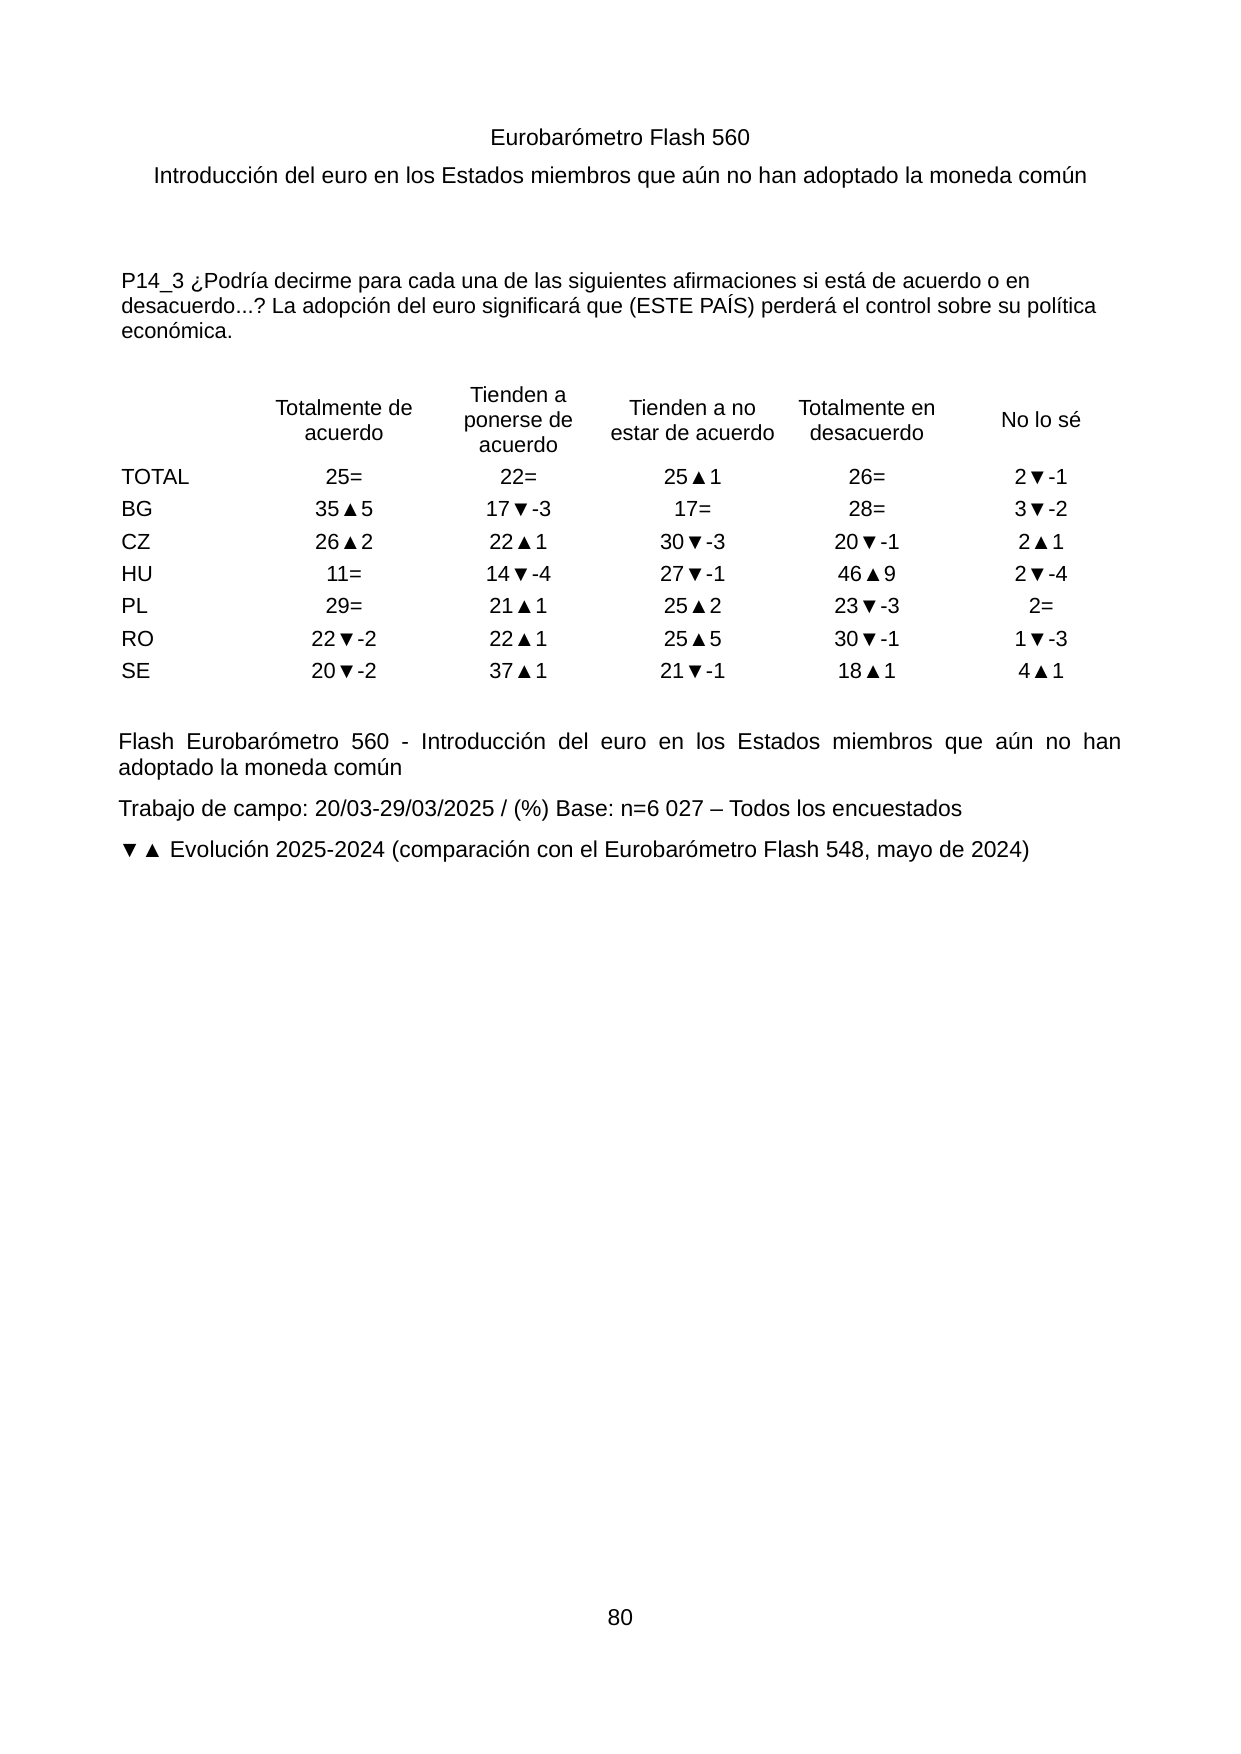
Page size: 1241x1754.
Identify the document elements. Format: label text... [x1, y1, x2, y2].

table_cell 2▼-4 [954, 558, 1128, 590]
table_cell PL [118, 590, 257, 622]
table_cell 23▼-3 [780, 590, 954, 622]
table_cell [118, 346, 257, 379]
table_cell CZ [118, 525, 257, 557]
table_cell 28= [780, 493, 954, 525]
table_cell Totalmente en desacuerdo [780, 379, 954, 460]
table_cell [954, 346, 1128, 379]
table_cell 20▼-2 [257, 655, 431, 687]
table_cell 26▲2 [257, 525, 431, 557]
table_cell Tienden a ponerse de acuerdo [431, 379, 605, 460]
table_cell Tienden a no estar de acuerdo [605, 379, 779, 460]
table_cell 30▼-1 [780, 622, 954, 655]
table_cell 2▼-1 [954, 460, 1128, 493]
table_cell 25▲2 [605, 590, 779, 622]
table_cell 3▼-2 [954, 493, 1128, 525]
table_cell 21▼-1 [605, 655, 779, 687]
table_cell 20▼-1 [780, 525, 954, 557]
table_cell TOTAL [118, 460, 257, 493]
table_cell 17▼-3 [431, 493, 605, 525]
table_cell Totalmente de acuerdo [257, 379, 431, 460]
table_cell 25▲5 [605, 622, 779, 655]
table_cell 2= [954, 590, 1128, 622]
table_cell 2▲1 [954, 525, 1128, 557]
table_cell [431, 346, 605, 379]
table_cell 22▲1 [431, 622, 605, 655]
table_cell 35▲5 [257, 493, 431, 525]
table_header P14_3 ¿Podría decirme para cada una de las siguientes afirmaciones si está de acuerdo o en desacuerdo...? La adopción del euro significará que (ESTE PAÍS) perderá el control sobre su política económica. [118, 265, 1128, 346]
table_cell 25= [257, 460, 431, 493]
table_cell 37▲1 [431, 655, 605, 687]
table_cell [118, 379, 257, 460]
table_cell 1▼-3 [954, 622, 1128, 655]
table_cell 18▲1 [780, 655, 954, 687]
table_cell 22= [431, 460, 605, 493]
table_cell 21▲1 [431, 590, 605, 622]
table_cell [257, 346, 431, 379]
table_cell 30▼-3 [605, 525, 779, 557]
table_cell RO [118, 622, 257, 655]
table_cell [605, 346, 779, 379]
table_cell 22▼-2 [257, 622, 431, 655]
table_cell 25▲1 [605, 460, 779, 493]
table_cell 17= [605, 493, 779, 525]
text ▼▲ Evolución 2025-2024 (comparación con el Eurobarómetro Flash 548, mayo de 2024) [118, 836, 1122, 863]
table_cell HU [118, 558, 257, 590]
table_cell 11= [257, 558, 431, 590]
table_cell SE [118, 655, 257, 687]
text Flash Eurobarómetro 560 - Introducción del euro en los Estados miembros que aún no han adoptado la moneda común [118, 728, 1122, 781]
table_cell 26= [780, 460, 954, 493]
table_cell No lo sé [954, 379, 1128, 460]
table_cell [780, 346, 954, 379]
table_cell 14▼-4 [431, 558, 605, 590]
text Trabajo de campo: 20/03-29/03/2025 / (%) Base: n=6 027 – Todos los encuestados [118, 795, 1122, 822]
table_cell 46▲9 [780, 558, 954, 590]
table_cell BG [118, 493, 257, 525]
table_cell 22▲1 [431, 525, 605, 557]
table_cell 4▲1 [954, 655, 1128, 687]
table_cell 29= [257, 590, 431, 622]
table_cell 27▼-1 [605, 558, 779, 590]
